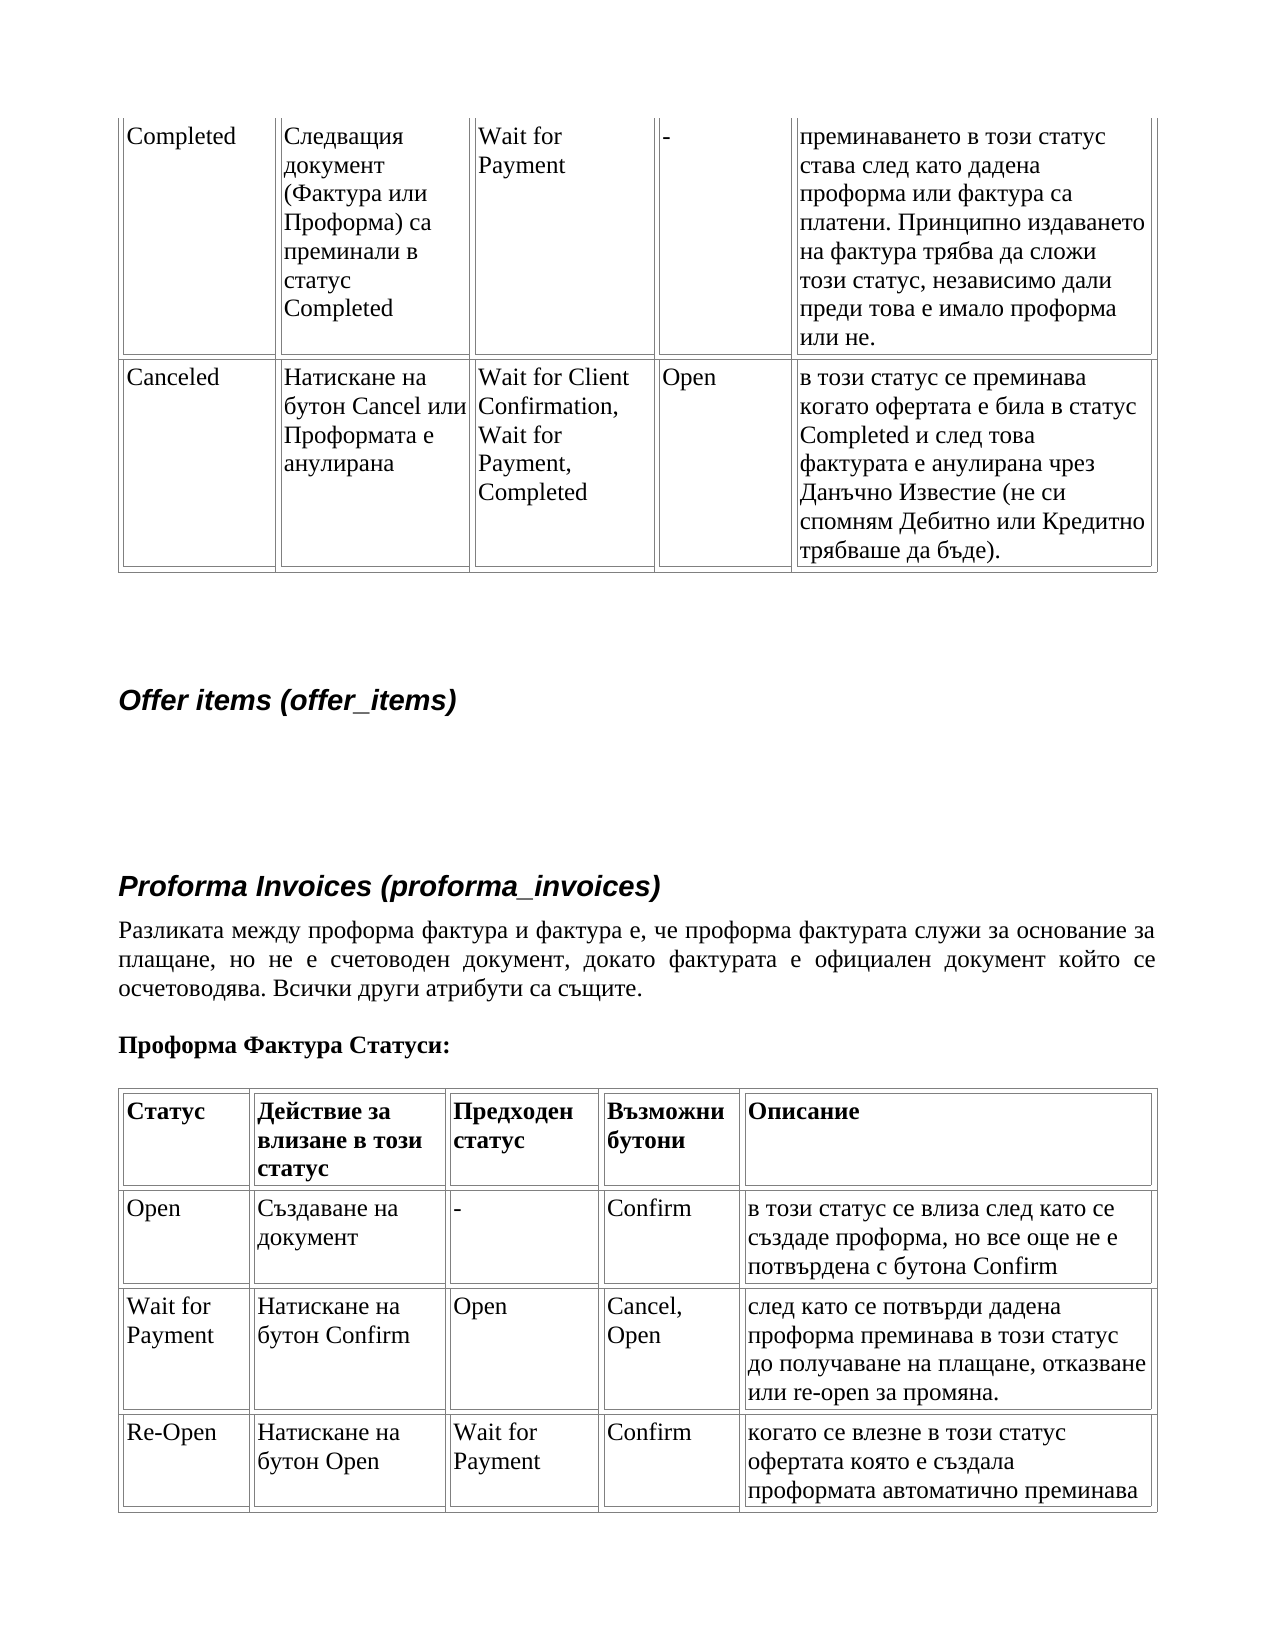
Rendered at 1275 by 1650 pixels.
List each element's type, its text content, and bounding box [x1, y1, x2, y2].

table_cell Open [655, 360, 791, 572]
table_cell преминаването в този статус става след като дадена проформа или фактура са платени. Принципно издаването на фактура трябва да сложи този статус, независимо дали преди това е имало проформа или не. [792, 118, 1157, 359]
subtitle Proforma Invoices (proforma_invoices) [118, 869, 1157, 903]
table_cell Wait for Payment [119, 1289, 249, 1414]
subtitle Offer items (offer_items) [118, 683, 1157, 717]
table_cell Open [119, 1191, 249, 1288]
table_cell Натискане на бутон Confirm [250, 1289, 445, 1414]
table_cell - [655, 118, 791, 359]
table_cell Wait for Payment [446, 1415, 598, 1512]
table_cell Wait for Client Confirmation, Wait for Payment, Completed [470, 360, 654, 572]
table_cell Re-Open [119, 1415, 249, 1512]
table_cell Cancel, Open [599, 1289, 739, 1414]
table_cell - [451, 1191, 598, 1283]
table_cell Canceled [119, 360, 275, 572]
table_cell Следващия документ (Фактура или Проформа) са преминали в статус Completed [276, 118, 469, 359]
table_header Описание [740, 1089, 1157, 1190]
table_cell Wait for Payment [470, 118, 654, 359]
table_cell в този статус се преминава когато офертата е била в статус Completed и след това фактурата е анулирана чрез Данъчно Известие (не си спомням Дебитно или Кредитно трябваше да бъде). [792, 360, 1157, 572]
text Проформа Фактура Статуси: [118, 1030, 1157, 1059]
table_cell - [446, 1191, 598, 1288]
table_cell Confirm [599, 1191, 739, 1288]
table_cell Confirm [599, 1415, 739, 1512]
table_cell Натискане на бутон Cancel или Проформата е анулирана [276, 360, 469, 572]
text Разликата между проформа фактура и фактура е, че проформа фактурата служи за основание за плащане, но не е счетоводен документ, докато фактурата е официален документ който се осчетоводява. Всички други атрибути са същите. [118, 915, 1157, 1001]
table_cell Completed [119, 118, 275, 359]
table_cell в този статус се влиза след като се създаде проформа, но все още не е потвърдена с бутона Confirm [740, 1191, 1157, 1288]
table_cell когато се влезне в този статус офертата която е създала проформата автоматично преминава [740, 1415, 1157, 1512]
table_cell - [660, 118, 791, 354]
table_cell след като се потвърди дадена проформа преминава в този статус до получаване на плащане, отказване или re-open за промяна. [740, 1289, 1157, 1414]
table_header Статус [119, 1089, 249, 1190]
table_cell Създаване на документ [250, 1191, 445, 1288]
table_cell Натискане на бутон Open [250, 1415, 445, 1512]
table_header Предходен статус [446, 1089, 598, 1190]
table_header Действие за влизане в този статус [250, 1089, 445, 1190]
table_header Възможни бутони [599, 1089, 739, 1190]
table_cell Open [446, 1289, 598, 1414]
